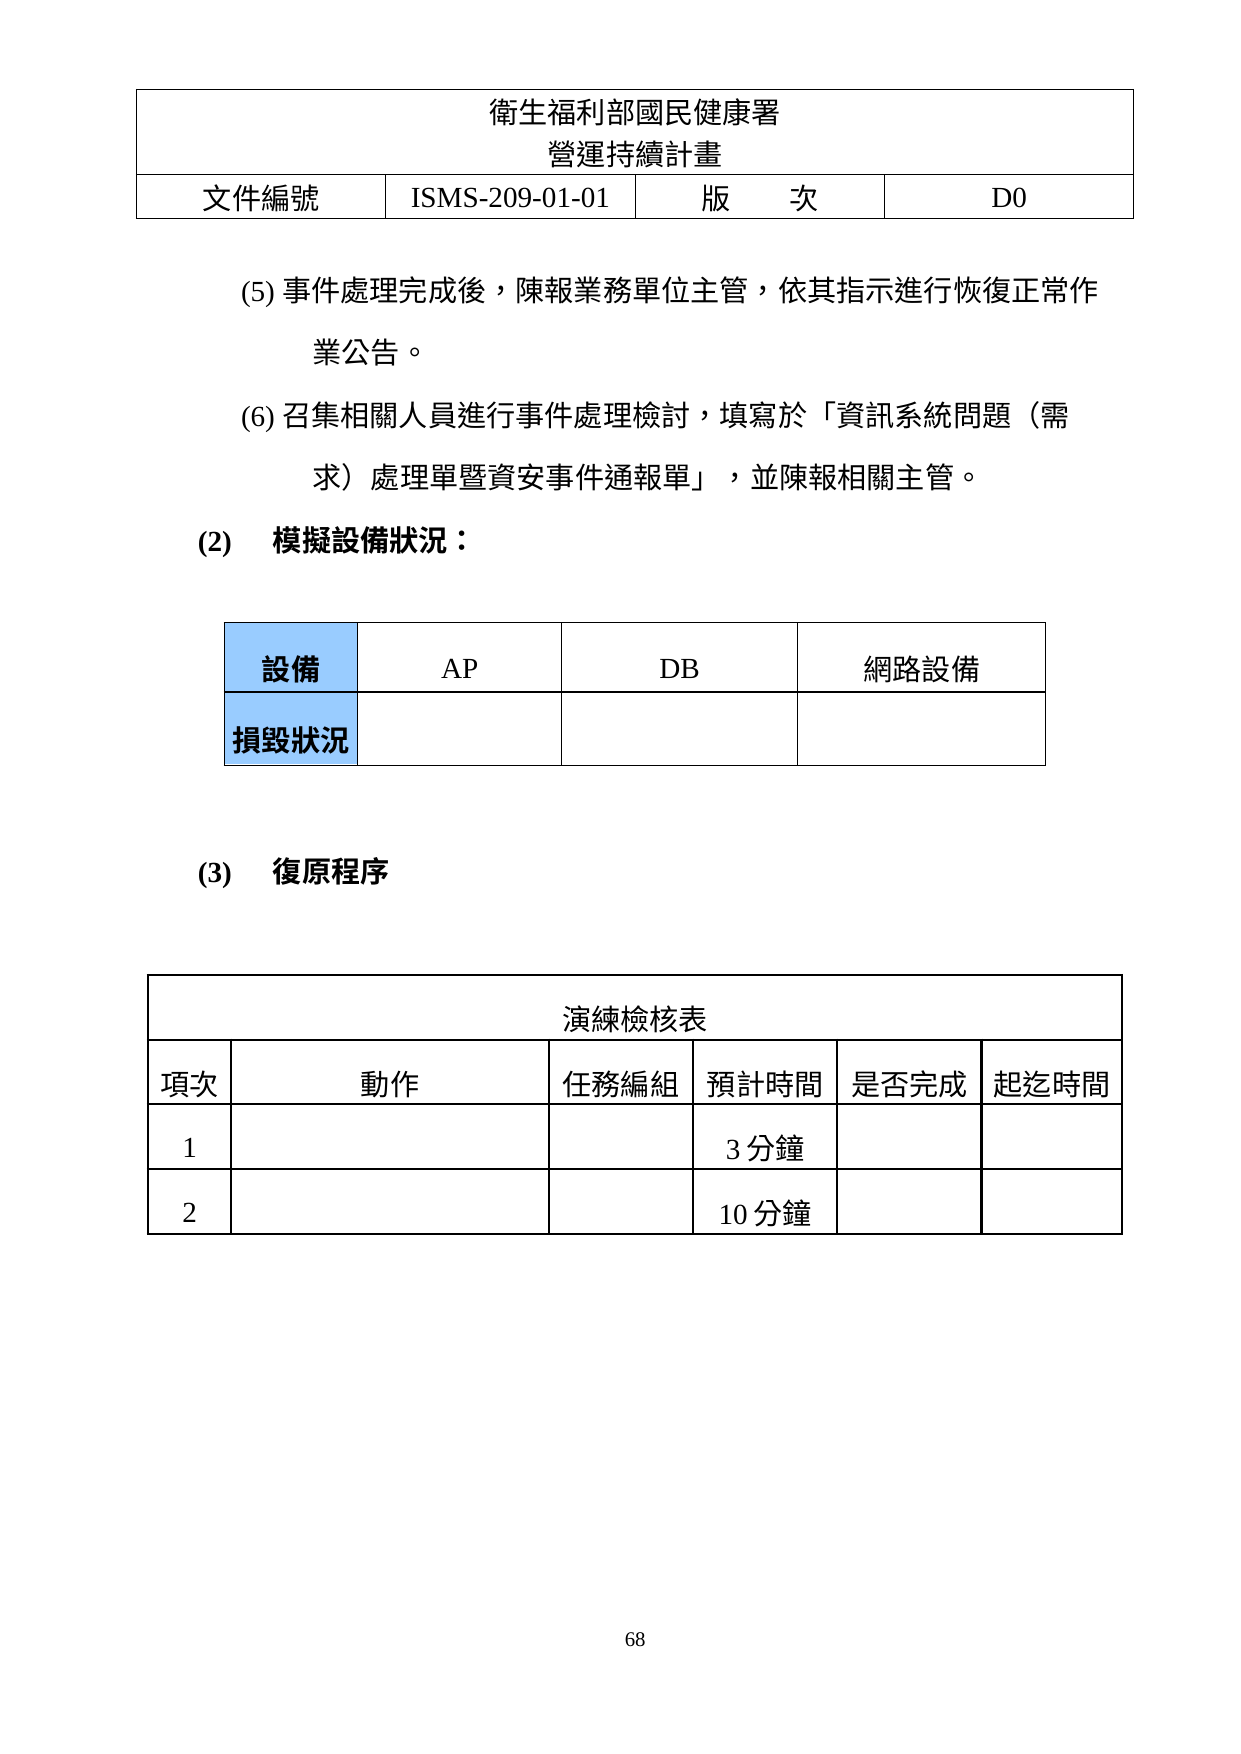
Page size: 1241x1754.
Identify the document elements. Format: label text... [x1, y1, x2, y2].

table_cell 10分鐘 [694, 1170, 836, 1233]
table_header 設備 [225, 623, 357, 691]
table_header 網路設備 [798, 623, 1045, 691]
table_cell 1 [149, 1105, 230, 1168]
table_cell [562, 693, 797, 764]
table_cell 2 [149, 1170, 230, 1233]
list 復原程序 [198, 828, 1122, 891]
table_cell [983, 1170, 1121, 1233]
table_cell 損毀狀況 [225, 693, 357, 764]
table_cell [798, 693, 1045, 764]
table_cell [838, 1105, 980, 1168]
table_cell [550, 1105, 692, 1168]
table_cell 預計時間 [694, 1041, 836, 1103]
table_cell 動作 [232, 1041, 548, 1103]
text (6) 召集相關人員進行事件處理檢討，填寫於「資訊系統問題（需求）處理單暨資安事件通報單」，並陳報相關主管。 [219, 372, 1122, 497]
table_header DB [562, 623, 797, 691]
table_cell [232, 1105, 548, 1168]
table_cell 任務編組 [550, 1041, 692, 1103]
table_cell [358, 693, 561, 764]
table_cell 項次 [149, 1041, 230, 1103]
table_cell [983, 1105, 1121, 1168]
table_cell 是否完成 [838, 1041, 980, 1103]
table_cell 3分鐘 [694, 1105, 836, 1168]
table_header 演練檢核表 [149, 976, 1121, 1038]
table_cell [232, 1170, 548, 1233]
table_cell 起迄時間 [983, 1041, 1121, 1103]
table_cell [838, 1170, 980, 1233]
table_cell [550, 1170, 692, 1233]
list 模擬設備狀況： [198, 497, 1122, 559]
text (5) 事件處理完成後，陳報業務單位主管，依其指示進行恢復正常作業公告。 [219, 247, 1122, 372]
table_header AP [358, 623, 561, 691]
